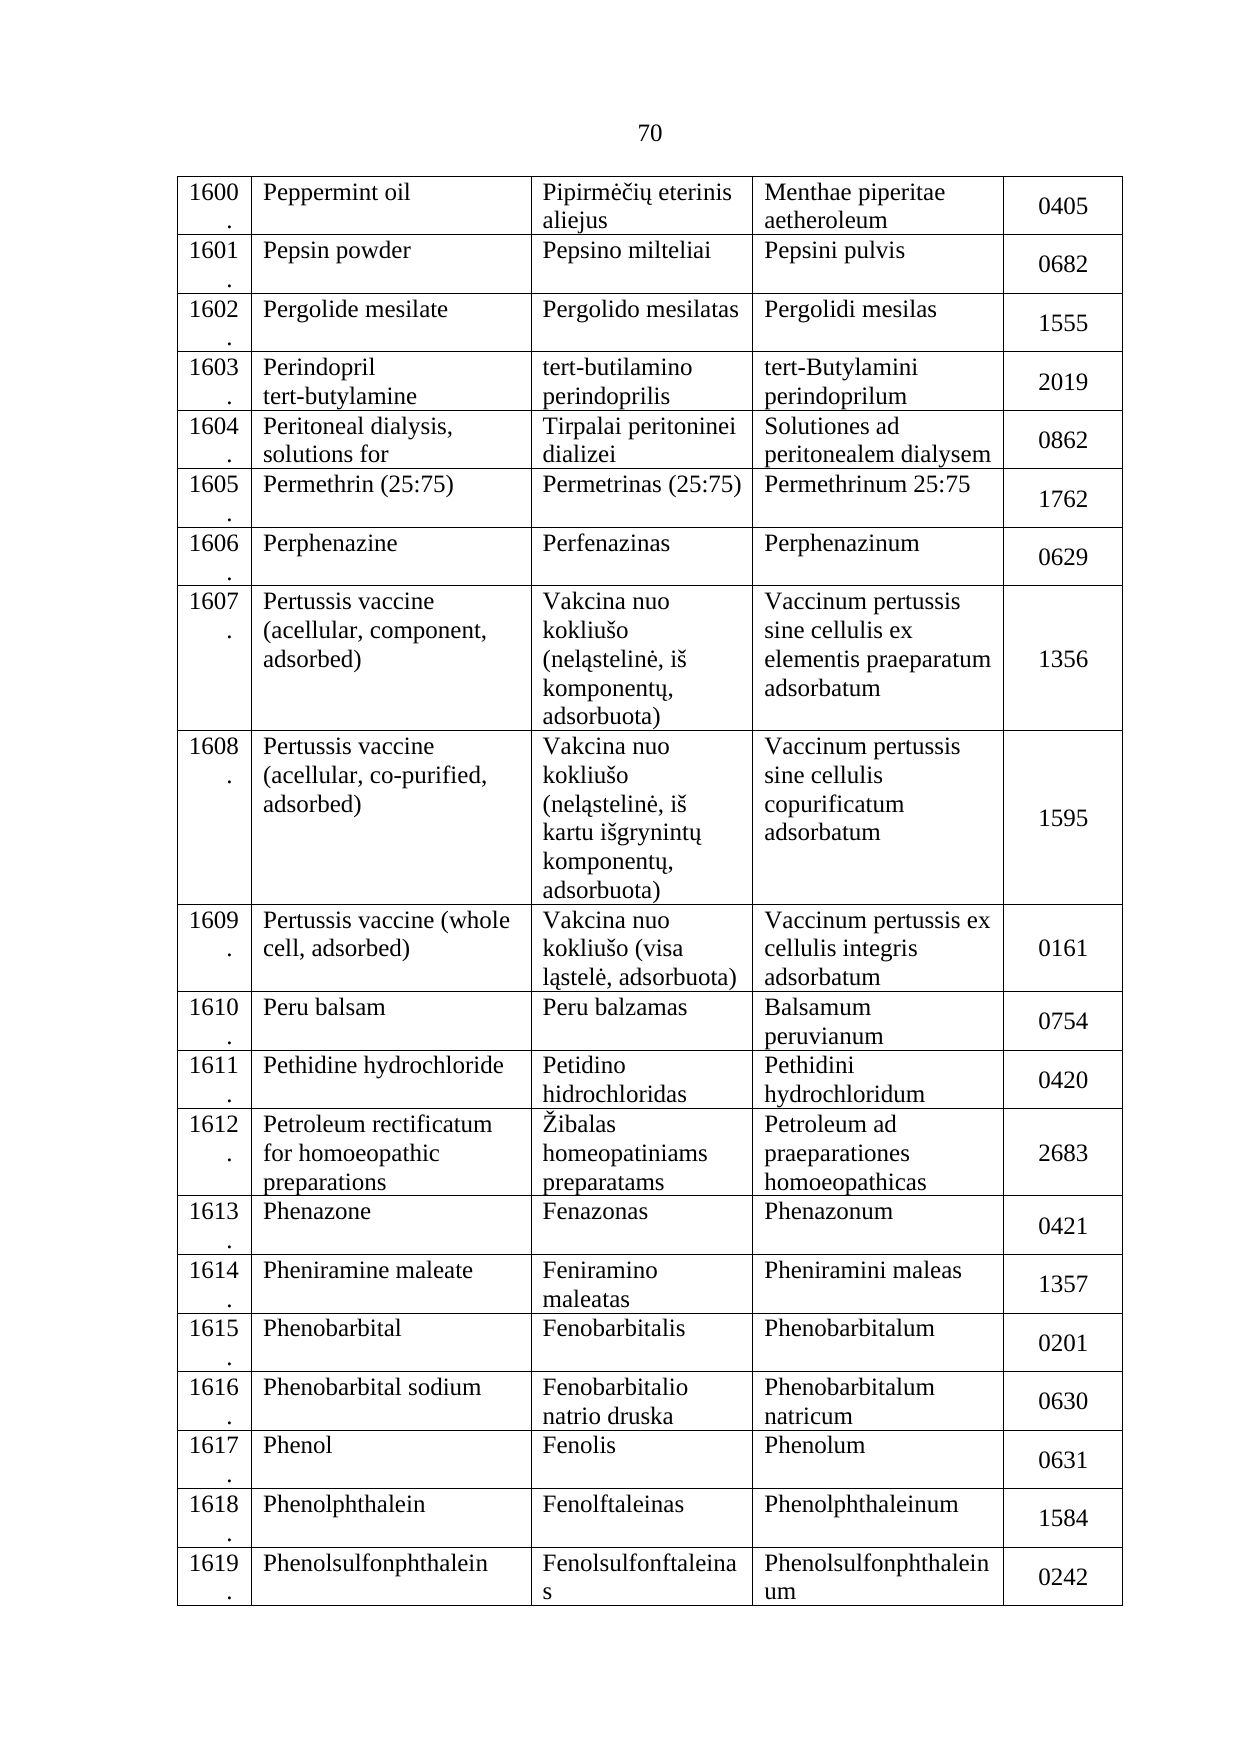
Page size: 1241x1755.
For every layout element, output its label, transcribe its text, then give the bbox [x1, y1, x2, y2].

table_cell Pethidine hydrochloride [252, 1051, 531, 1108]
table_cell Fenolis [532, 1431, 752, 1488]
table_cell Pergolide mesilate [252, 294, 531, 351]
table_cell Perfenazinas [532, 528, 752, 585]
table_cell Pertussis vaccine (whole cell, adsorbed) [252, 905, 531, 991]
table_cell Phenolsulfonphthalein [252, 1548, 531, 1605]
table_cell Pethidini hydrochloridum [753, 1051, 1003, 1108]
table_cell 0631 [1004, 1431, 1122, 1488]
table_cell 1762 [1004, 469, 1122, 527]
table_cell Peru balsam [252, 992, 531, 1049]
table_cell Fenobarbitalio natrio druska [532, 1372, 752, 1429]
table_cell 1618. [178, 1489, 251, 1547]
table_cell 1601. [178, 235, 251, 293]
table_cell Phenobarbitalum natricum [753, 1372, 1003, 1429]
table_cell Petroleum rectificatum for homoeopathic preparations [252, 1109, 531, 1195]
table_cell 1605. [178, 469, 251, 527]
table_cell 1607. [178, 586, 251, 730]
table_cell Phenolsulfonphthaleinum [753, 1548, 1003, 1605]
table_cell 1613. [178, 1196, 251, 1254]
table_cell 1600. [178, 177, 251, 234]
table_cell Petidino hidrochloridas [532, 1051, 752, 1108]
table_cell 0161 [1004, 905, 1122, 991]
table_cell 1610. [178, 992, 251, 1049]
table_cell Pergolido mesilatas [532, 294, 752, 351]
table_cell Peppermint oil [252, 177, 531, 234]
table_cell 0754 [1004, 992, 1122, 1049]
table_cell 1608. [178, 731, 251, 904]
table_cell Perindopril tert‑butylamine [252, 352, 531, 410]
table_cell 0682 [1004, 235, 1122, 293]
table_cell 1615. [178, 1314, 251, 1371]
table_cell 0242 [1004, 1548, 1122, 1605]
table_cell Phenolphthaleinum [753, 1489, 1003, 1547]
table_cell 0629 [1004, 528, 1122, 585]
table_cell Feniramino maleatas [532, 1255, 752, 1312]
table_cell Peru balzamas [532, 992, 752, 1049]
table_cell 1617. [178, 1431, 251, 1488]
table_cell Pertussis vaccine (acellular, component, adsorbed) [252, 586, 531, 730]
table_cell 1609. [178, 905, 251, 991]
table_cell Phenolum [753, 1431, 1003, 1488]
table_cell 0201 [1004, 1314, 1122, 1371]
table_cell Fenolftaleinas [532, 1489, 752, 1547]
table_cell Vakcina nuo kokliušo (neląstelinė, iš komponentų, adsorbuota) [532, 586, 752, 730]
table_cell 0630 [1004, 1372, 1122, 1429]
table_cell Petroleum ad praeparationes homoeopathicas [753, 1109, 1003, 1195]
table_cell 1619. [178, 1548, 251, 1605]
table_cell Phenol [252, 1431, 531, 1488]
table_cell Fenobarbitalis [532, 1314, 752, 1371]
table_cell 1357 [1004, 1255, 1122, 1312]
table_cell 1555 [1004, 294, 1122, 351]
table_cell 1604. [178, 411, 251, 468]
table_cell Solutiones ad peritonealem dialysem [753, 411, 1003, 468]
table_cell Balsamum peruvianum [753, 992, 1003, 1049]
table_cell 1614. [178, 1255, 251, 1312]
table_cell Vaccinum pertussis ex cellulis integris adsorbatum [753, 905, 1003, 991]
table_cell 1584 [1004, 1489, 1122, 1547]
table_cell Pepsino milteliai [532, 235, 752, 293]
table_cell Phenazonum [753, 1196, 1003, 1254]
table_cell Pheniramine maleate [252, 1255, 531, 1312]
table_cell Pergolidi mesilas [753, 294, 1003, 351]
table_cell 2683 [1004, 1109, 1122, 1195]
table_cell Permethrin (25:75) [252, 469, 531, 527]
table_cell tert‑Butylamini perindoprilum [753, 352, 1003, 410]
table_cell Pheniramini maleas [753, 1255, 1003, 1312]
table_cell Žibalas homeopatiniams preparatams [532, 1109, 752, 1195]
table_cell Peritoneal dialysis, solutions for [252, 411, 531, 468]
table_cell 0862 [1004, 411, 1122, 468]
table_cell Permetrinas (25:75) [532, 469, 752, 527]
table_cell 0405 [1004, 177, 1122, 234]
table_cell Pepsin powder [252, 235, 531, 293]
table_cell 1602. [178, 294, 251, 351]
table_cell Phenazone [252, 1196, 531, 1254]
table_cell Vakcina nuo kokliušo (visa ląstelė, adsorbuota) [532, 905, 752, 991]
table_cell Phenobarbitalum [753, 1314, 1003, 1371]
table_cell Phenobarbital [252, 1314, 531, 1371]
table_cell Fenazonas [532, 1196, 752, 1254]
table_cell Tirpalai peritoninei dializei [532, 411, 752, 468]
table_cell Vaccinum pertussis sine cellulis ex elementis praeparatum adsorbatum [753, 586, 1003, 730]
table_cell 1595 [1004, 731, 1122, 904]
table_cell 2019 [1004, 352, 1122, 410]
table_cell Phenolphthalein [252, 1489, 531, 1547]
table_cell Menthae piperitae aetheroleum [753, 177, 1003, 234]
table_cell Pepsini pulvis [753, 235, 1003, 293]
table_cell 1616. [178, 1372, 251, 1429]
table_cell 0420 [1004, 1051, 1122, 1108]
table_cell Pertussis vaccine (acellular, co‑purified, adsorbed) [252, 731, 531, 904]
table_cell Vakcina nuo kokliušo (neląstelinė, iš kartu išgrynintų komponentų, adsorbuota) [532, 731, 752, 904]
table_cell Phenobarbital sodium [252, 1372, 531, 1429]
table_cell Perphenazinum [753, 528, 1003, 585]
table_cell 1356 [1004, 586, 1122, 730]
table_cell Permethrinum 25:75 [753, 469, 1003, 527]
table_cell 0421 [1004, 1196, 1122, 1254]
table_cell tert‑butilamino perindoprilis [532, 352, 752, 410]
table_cell Pipirmėčių eterinis aliejus [532, 177, 752, 234]
table_cell Fenolsulfonftaleinas [532, 1548, 752, 1605]
table_cell 1611. [178, 1051, 251, 1108]
table_cell 1603. [178, 352, 251, 410]
table_cell 1606. [178, 528, 251, 585]
table_cell Perphenazine [252, 528, 531, 585]
table_cell Vaccinum pertussis sine cellulis copurificatum adsorbatum [753, 731, 1003, 904]
table_cell 1612. [178, 1109, 251, 1195]
